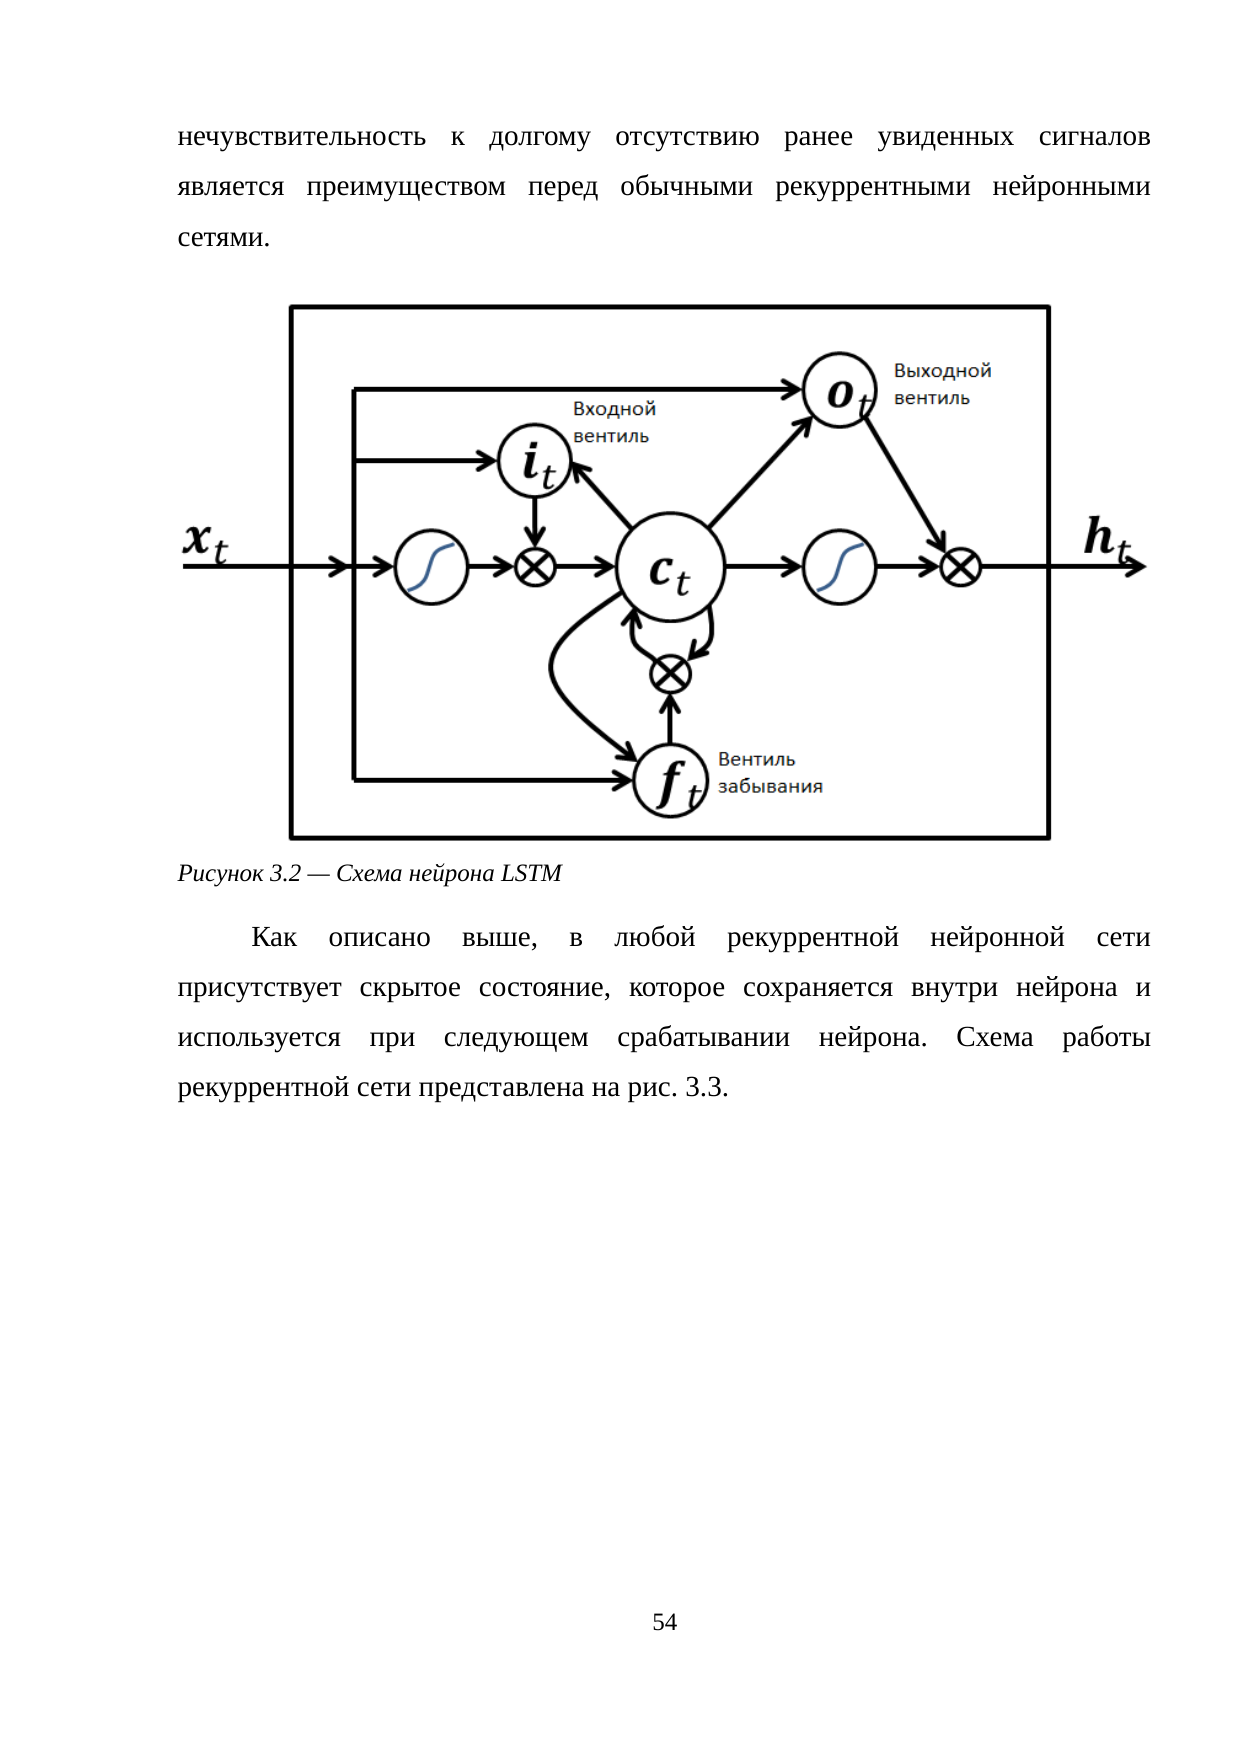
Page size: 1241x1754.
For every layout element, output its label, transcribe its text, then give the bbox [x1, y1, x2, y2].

text нечувствительность к долгому отсутствию ранее увиденных сигналов является преимуществом перед обычными рекуррентными нейронными сетями. [177, 118, 1152, 252]
picture [177, 296, 1152, 853]
text Как описано выше, в любой рекуррентной нейронной сети присутствует скрытое состояние, которое сохраняется внутри нейрона и используется при следующем срабатывании нейрона. Схема работы рекуррентной сети представлена на рис. 3.3. [177, 919, 1152, 1103]
text Рисунок 3.2 — Схема нейрона LSTM [177, 853, 1152, 887]
